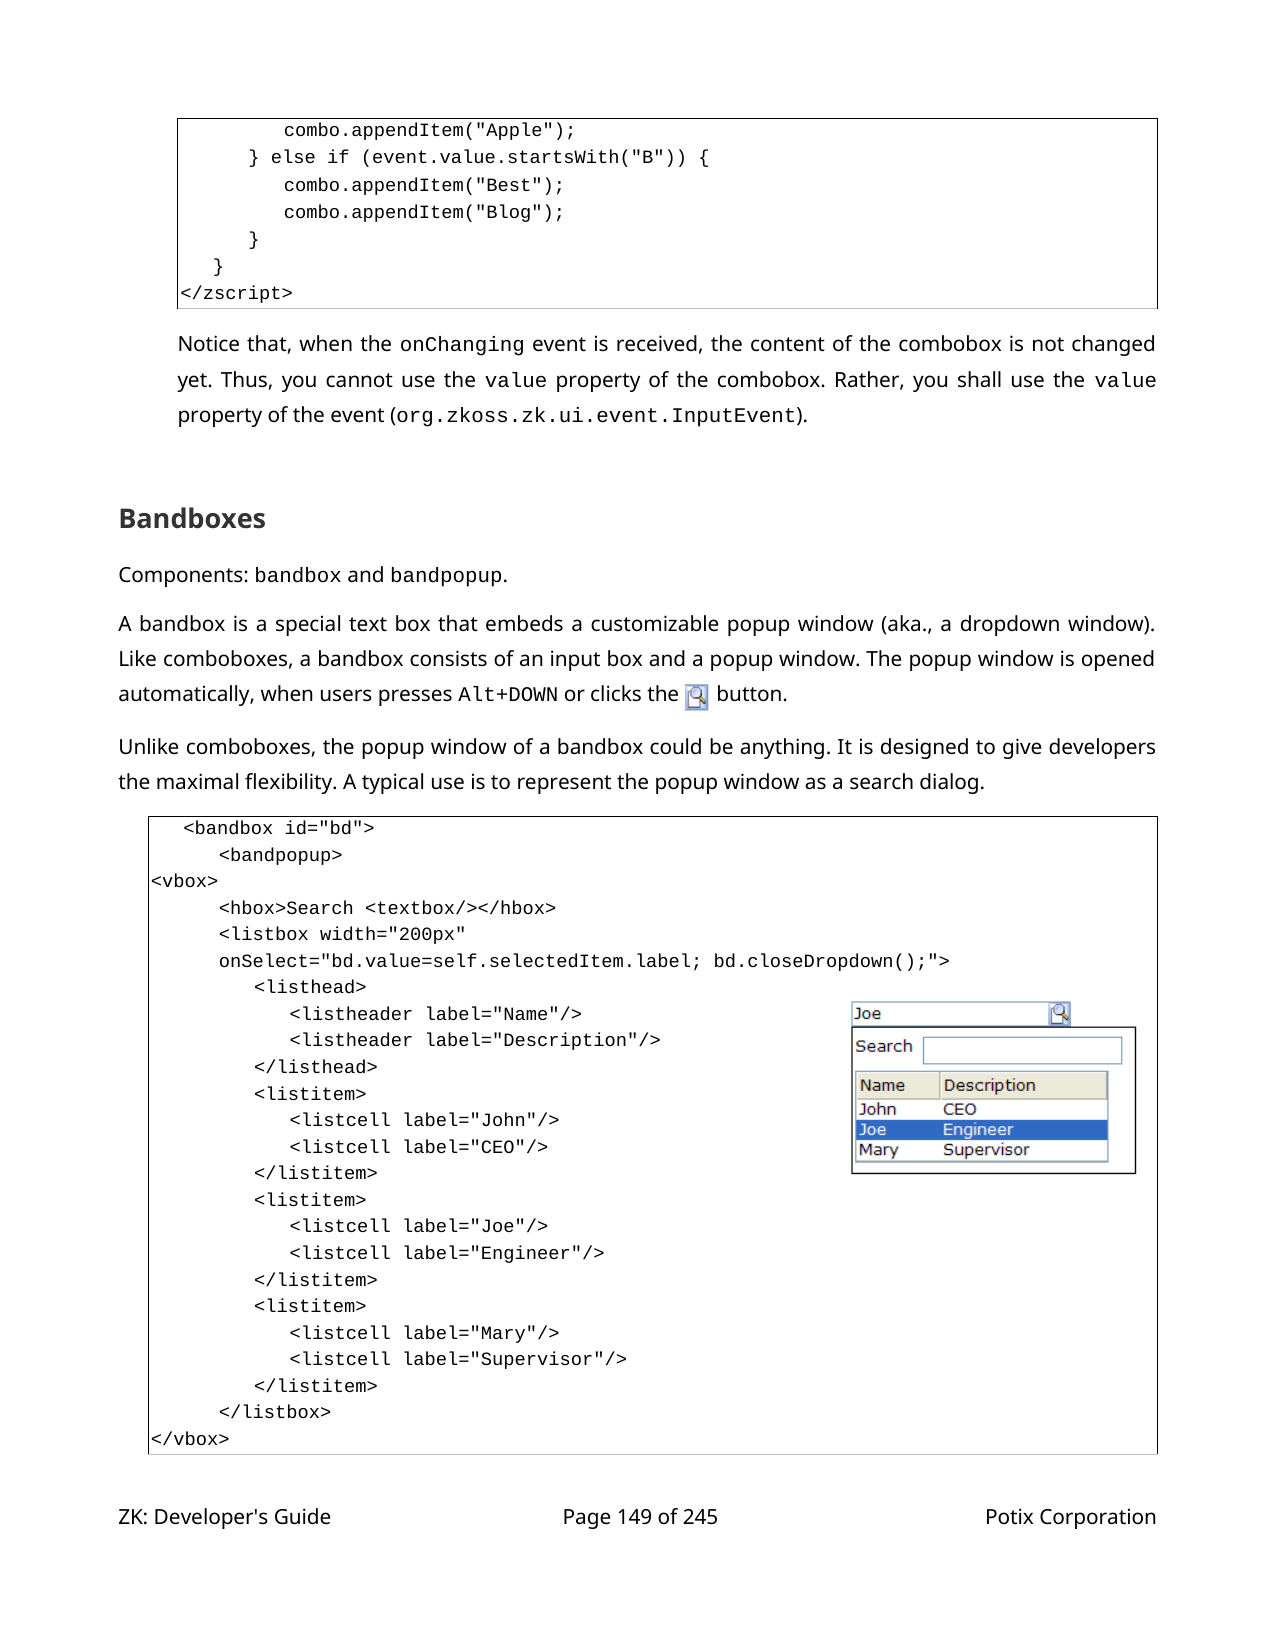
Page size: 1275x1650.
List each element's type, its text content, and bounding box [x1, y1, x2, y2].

picture [684, 683, 711, 712]
text combo.appendItem("Blog"); [178, 200, 1157, 224]
text Notice that, when the onChanging event is received, the content of the combobox is not changed yet. Thus, you cannot use the value property of the combobox. Rather, you shall use the value property of the event (org.zkoss.zk.ui.event.InputEvent). [177, 329, 1157, 429]
text } else if (event.value.startsWith("B")) { [178, 145, 1157, 169]
text combo.appendItem("Best"); [178, 172, 1157, 197]
text combo.appendItem("Apple"); [178, 119, 1157, 142]
text Unlike comboboxes, the popup window of a bandbox could be anything. It is designed to give developers the maximal flexibility. A typical use is to represent the popup window as a search dialog. [118, 732, 1157, 795]
text } [178, 227, 1157, 251]
text A bandbox is a special text box that embeds a customizable popup window (aka., a dropdown window). Like comboboxes, a bandbox consists of an input box and a popup window. The popup window is opened automatically, when users presses Alt+DOWN or clicks the button. [118, 609, 1157, 711]
text Components: bandbox and bandpopup. [118, 560, 1157, 588]
picture [849, 1000, 1140, 1178]
text <bandbox id="bd"> <bandpopup> <vbox> <hbox>Search <textbox/></hbox> <listbox width="200px" onSelect="bd.value=self.selectedItem.label; bd.closeDropdown();"> <listhead> <listheader label="Name"/> <listheader label="Description"/> </listhead> <listitem> <listcell label="John"/> <listcell label="CEO"/> </listitem> <listitem> <listcell label="Joe"/> <listcell label="Engineer"/> </listitem> <listitem> <listcell label="Mary"/> <listcell label="Supervisor"/> </listitem> </listbox> </vbox> [149, 817, 1157, 1454]
subtitle Bandboxes [118, 499, 1157, 536]
text </zscript> [178, 281, 1157, 308]
text } [178, 254, 1157, 278]
